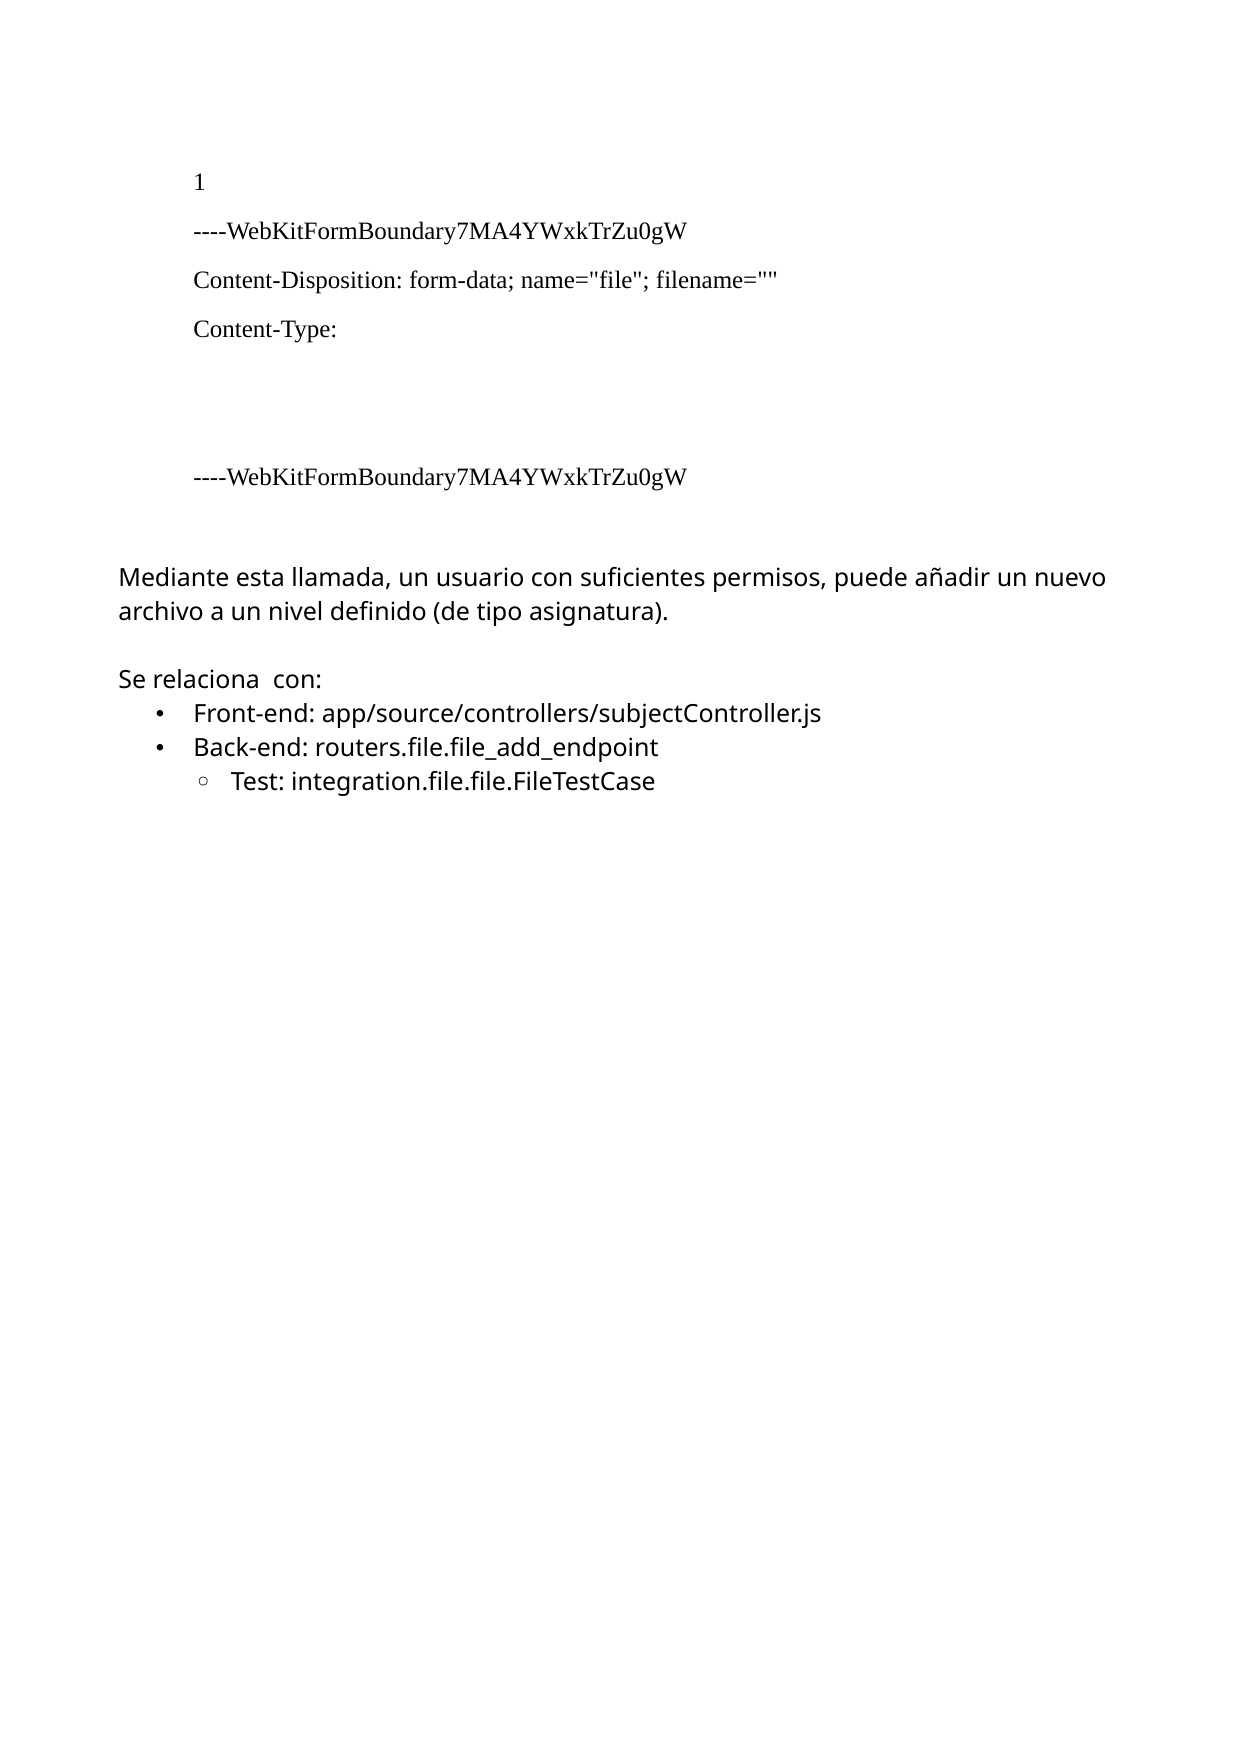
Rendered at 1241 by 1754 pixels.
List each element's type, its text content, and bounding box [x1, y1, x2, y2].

list Front-end: app/source/controllers/subjectController.js [156, 696, 1122, 730]
text Se relaciona con: [118, 662, 1122, 696]
text Content-Disposition: form-data; name="file"; filename="" [193, 265, 1122, 294]
list Test: integration.file.file.FileTestCase [193, 764, 1122, 798]
list Back-end: routers.file.file_add_endpoint [156, 730, 1122, 764]
text ----WebKitFormBoundary7MA4YWxkTrZu0gW [193, 462, 1122, 490]
text Mediante esta llamada, un usuario con suficientes permisos, puede añadir un nuevo archivo a un nivel definido (de tipo asignatura). [118, 560, 1122, 628]
text ----WebKitFormBoundary7MA4YWxkTrZu0gW [193, 216, 1122, 245]
text Content-Type: [193, 314, 1122, 343]
text 1 [193, 167, 1122, 196]
